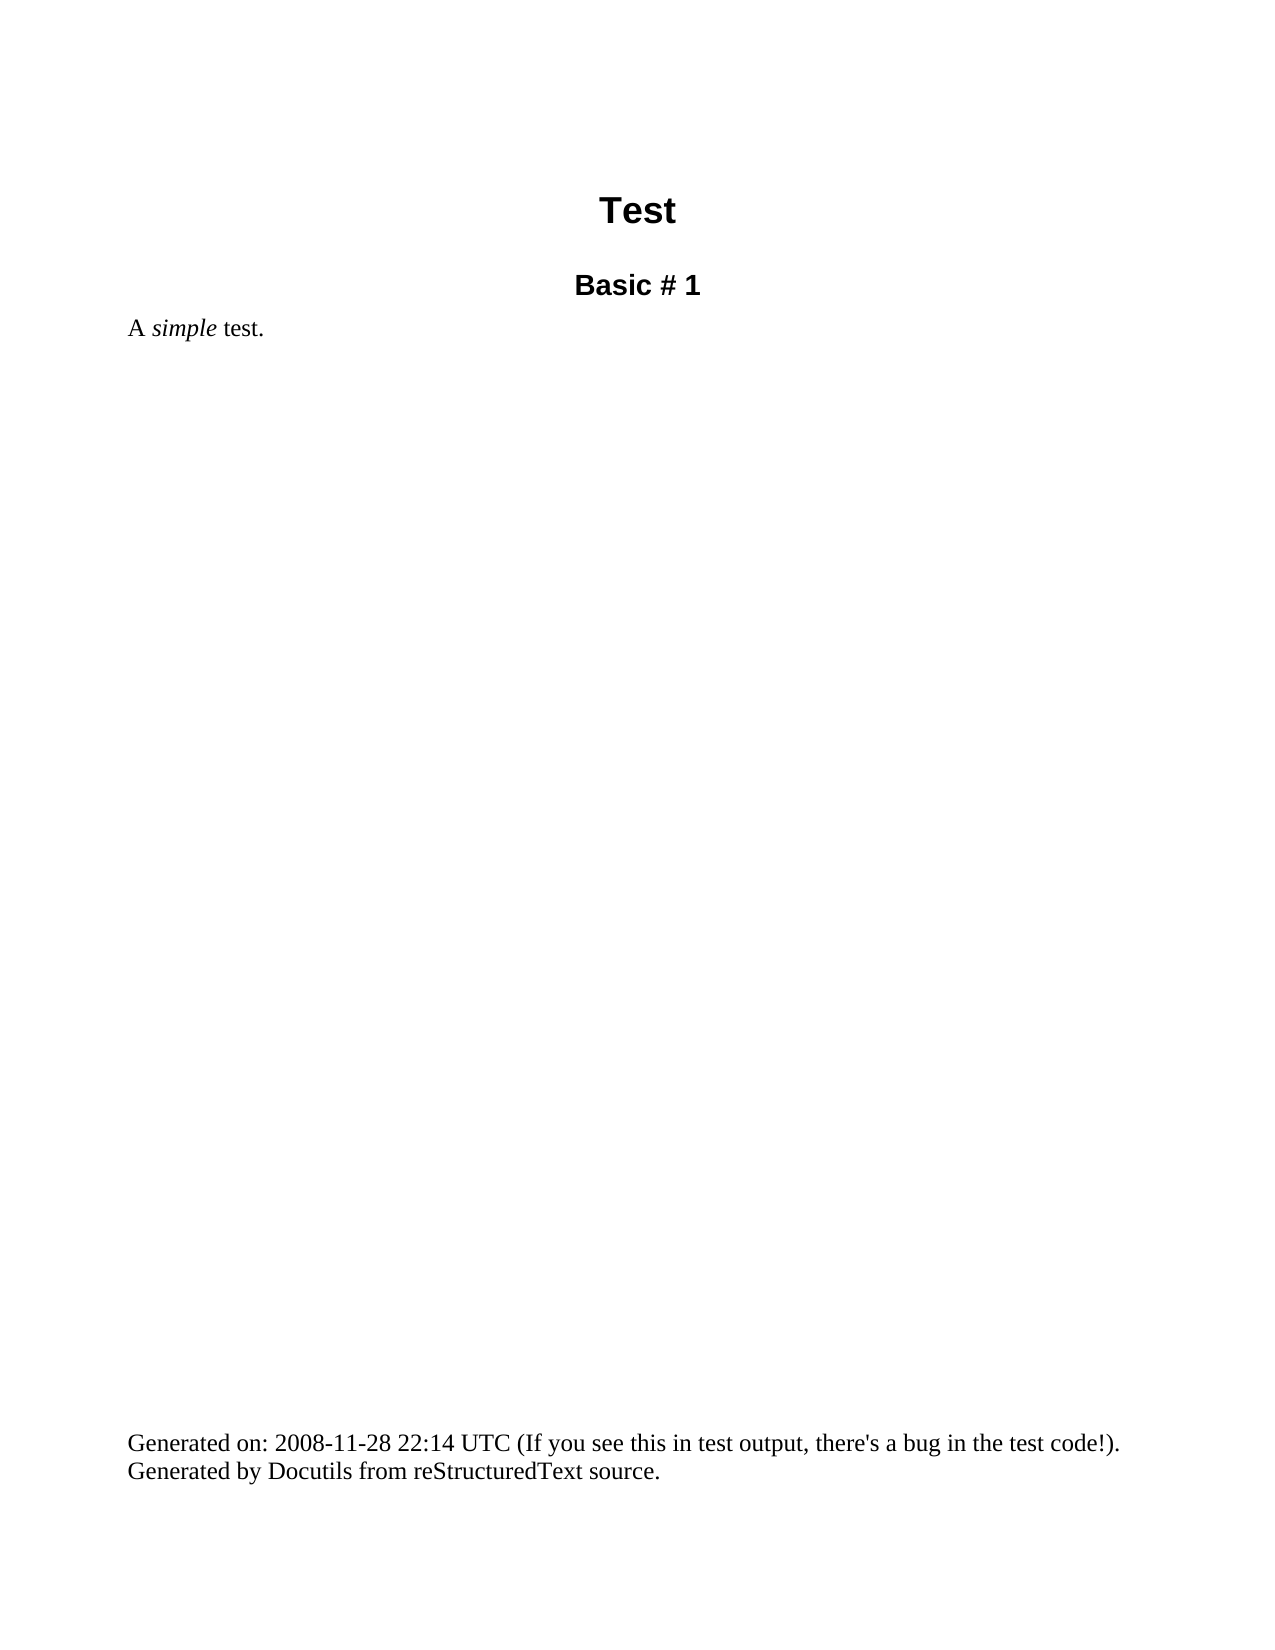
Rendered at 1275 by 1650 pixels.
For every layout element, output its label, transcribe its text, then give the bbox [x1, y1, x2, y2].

title Test [127, 190, 1147, 232]
subtitle Basic # 1 [127, 269, 1147, 302]
text A simple test. [127, 314, 1147, 342]
